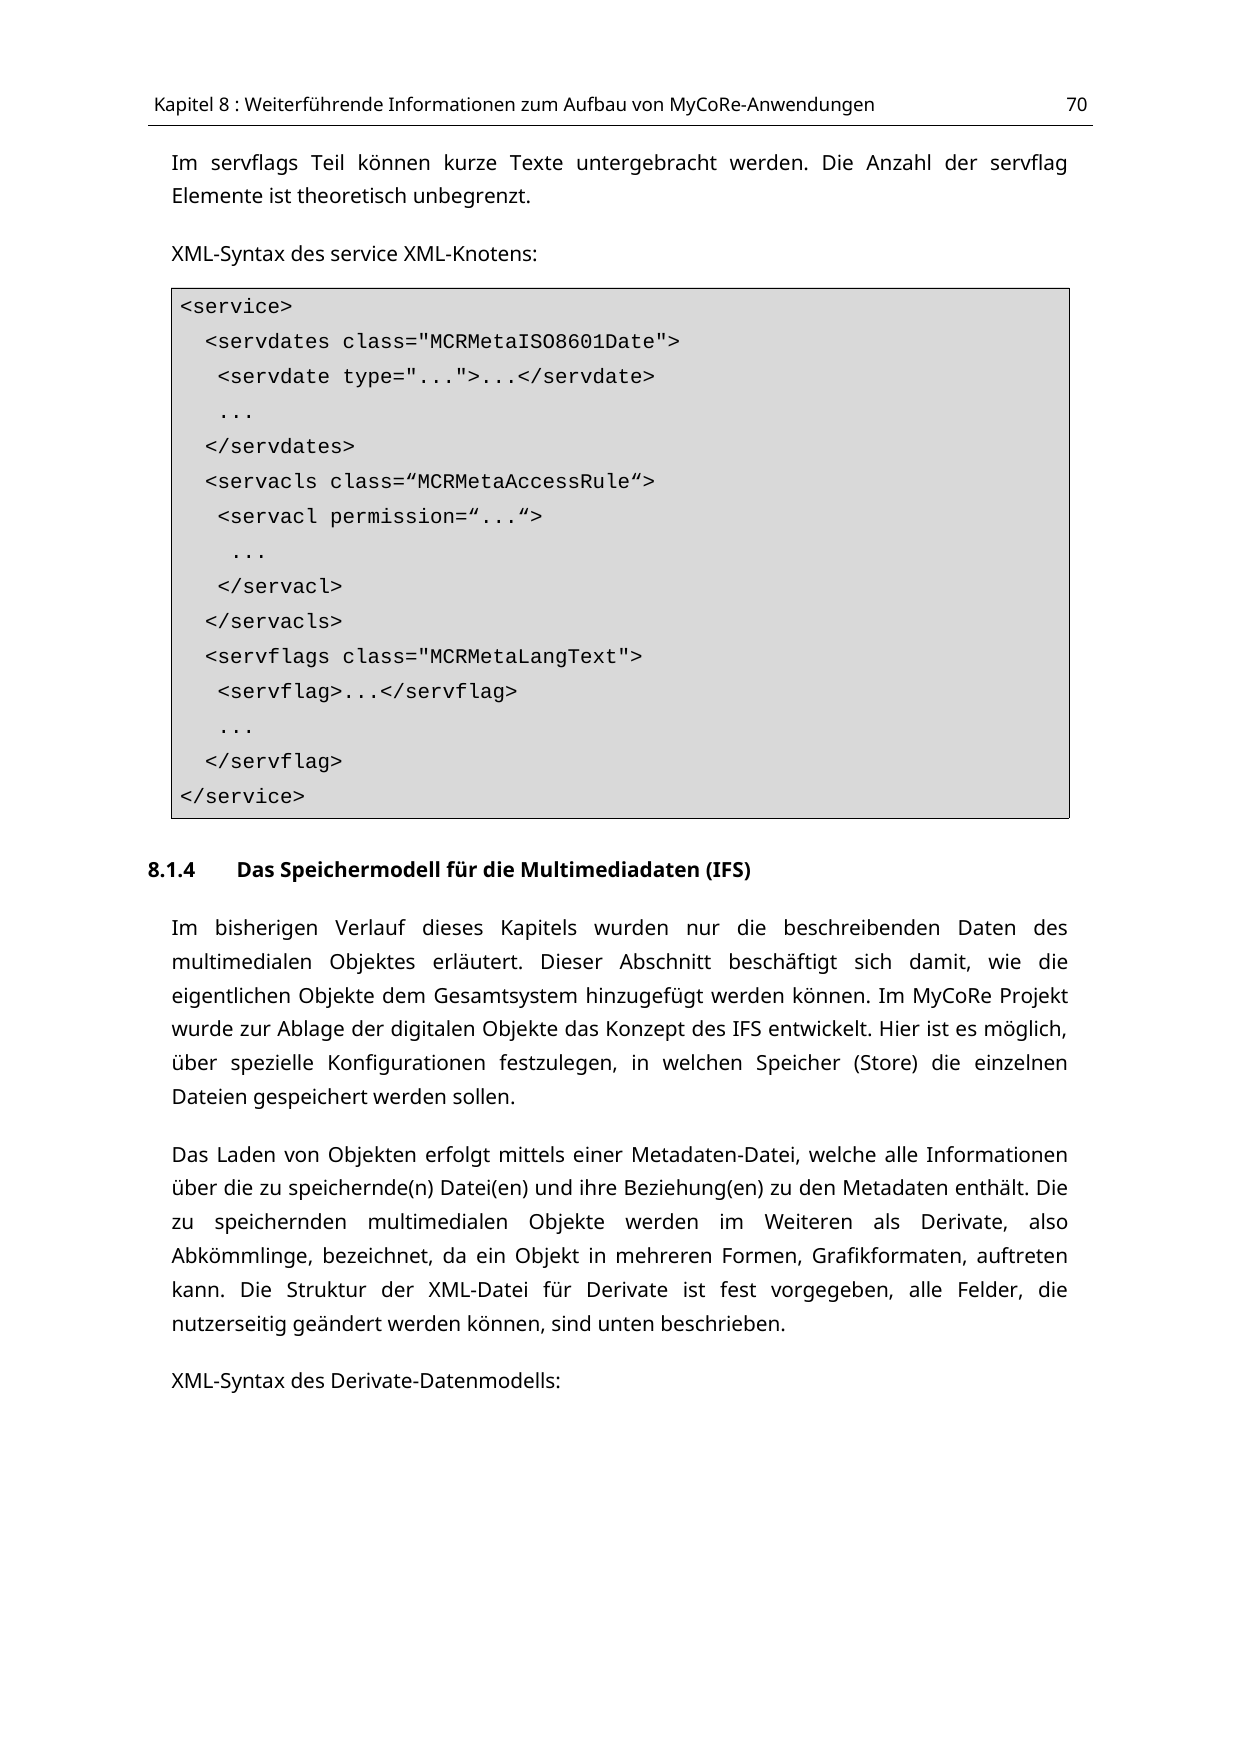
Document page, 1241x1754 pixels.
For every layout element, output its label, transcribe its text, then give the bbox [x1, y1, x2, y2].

text Im bisherigen Verlauf dieses Kapitels wurden nur die beschreibenden Daten des multimedialen Objektes erläutert. Dieser Abschnitt beschäftigt sich damit, wie die eigentlichen Objekte dem Gesamtsystem hinzugefügt werden können. Im MyCoRe Projekt wurde zur Ablage der digitalen Objekte das Konzept des IFS entwickelt. Hier ist es möglich, über spezielle Konfigurationen festzulegen, in welchen Speicher (Store) die einzelnen Dateien gespeichert werden sollen. [171, 913, 1069, 1111]
text XML-Syntax des Derivate-Datenmodells: [171, 1366, 1069, 1394]
text ... [172, 707, 1069, 739]
text Das Laden von Objekten erfolgt mittels einer Metadaten-Datei, welche alle Informationen über die zu speichernde(n) Datei(en) und ihre Beziehung(en) zu den Metadaten enthält. Die zu speichernden multimedialen Objekte werden im Weiteren als Derivate, also Abkömmlinge, bezeichnet, da ein Objekt in mehreren Formen, Grafikformaten, auftreten kann. Die Struktur der XML-Datei für Derivate ist fest vorgegeben, alle Felder, die nutzerseitig geändert werden können, sind unten beschrieben. [171, 1140, 1069, 1337]
text <servacls class=“MCRMetaAccessRule“> [172, 462, 1069, 494]
text </servflag> [172, 742, 1069, 774]
text <servflag>...</servflag> [172, 672, 1069, 704]
text XML-Syntax des service XML-Knotens: [171, 239, 1069, 267]
text <service> [172, 289, 1069, 319]
text </servdates> [172, 427, 1069, 459]
subtitle Das Speichermodell für die Multimediadaten (IFS) [148, 856, 1092, 884]
text </servacls> [172, 602, 1069, 634]
text <servdates class="MCRMetaISO8601Date"> [172, 322, 1069, 354]
text <servdate type="...">...</servdate> [172, 357, 1069, 389]
text <servflags class="MCRMetaLangText"> [172, 637, 1069, 669]
text <servacl permission=“...“> [172, 497, 1069, 529]
text Im servflags Teil können kurze Texte untergebracht werden. Die Anzahl der servflag Elemente ist theoretisch unbegrenzt. [171, 148, 1069, 210]
text </service> [172, 777, 1069, 818]
text ... [172, 532, 1069, 564]
text </servacl> [172, 567, 1069, 599]
text ... [172, 392, 1069, 424]
